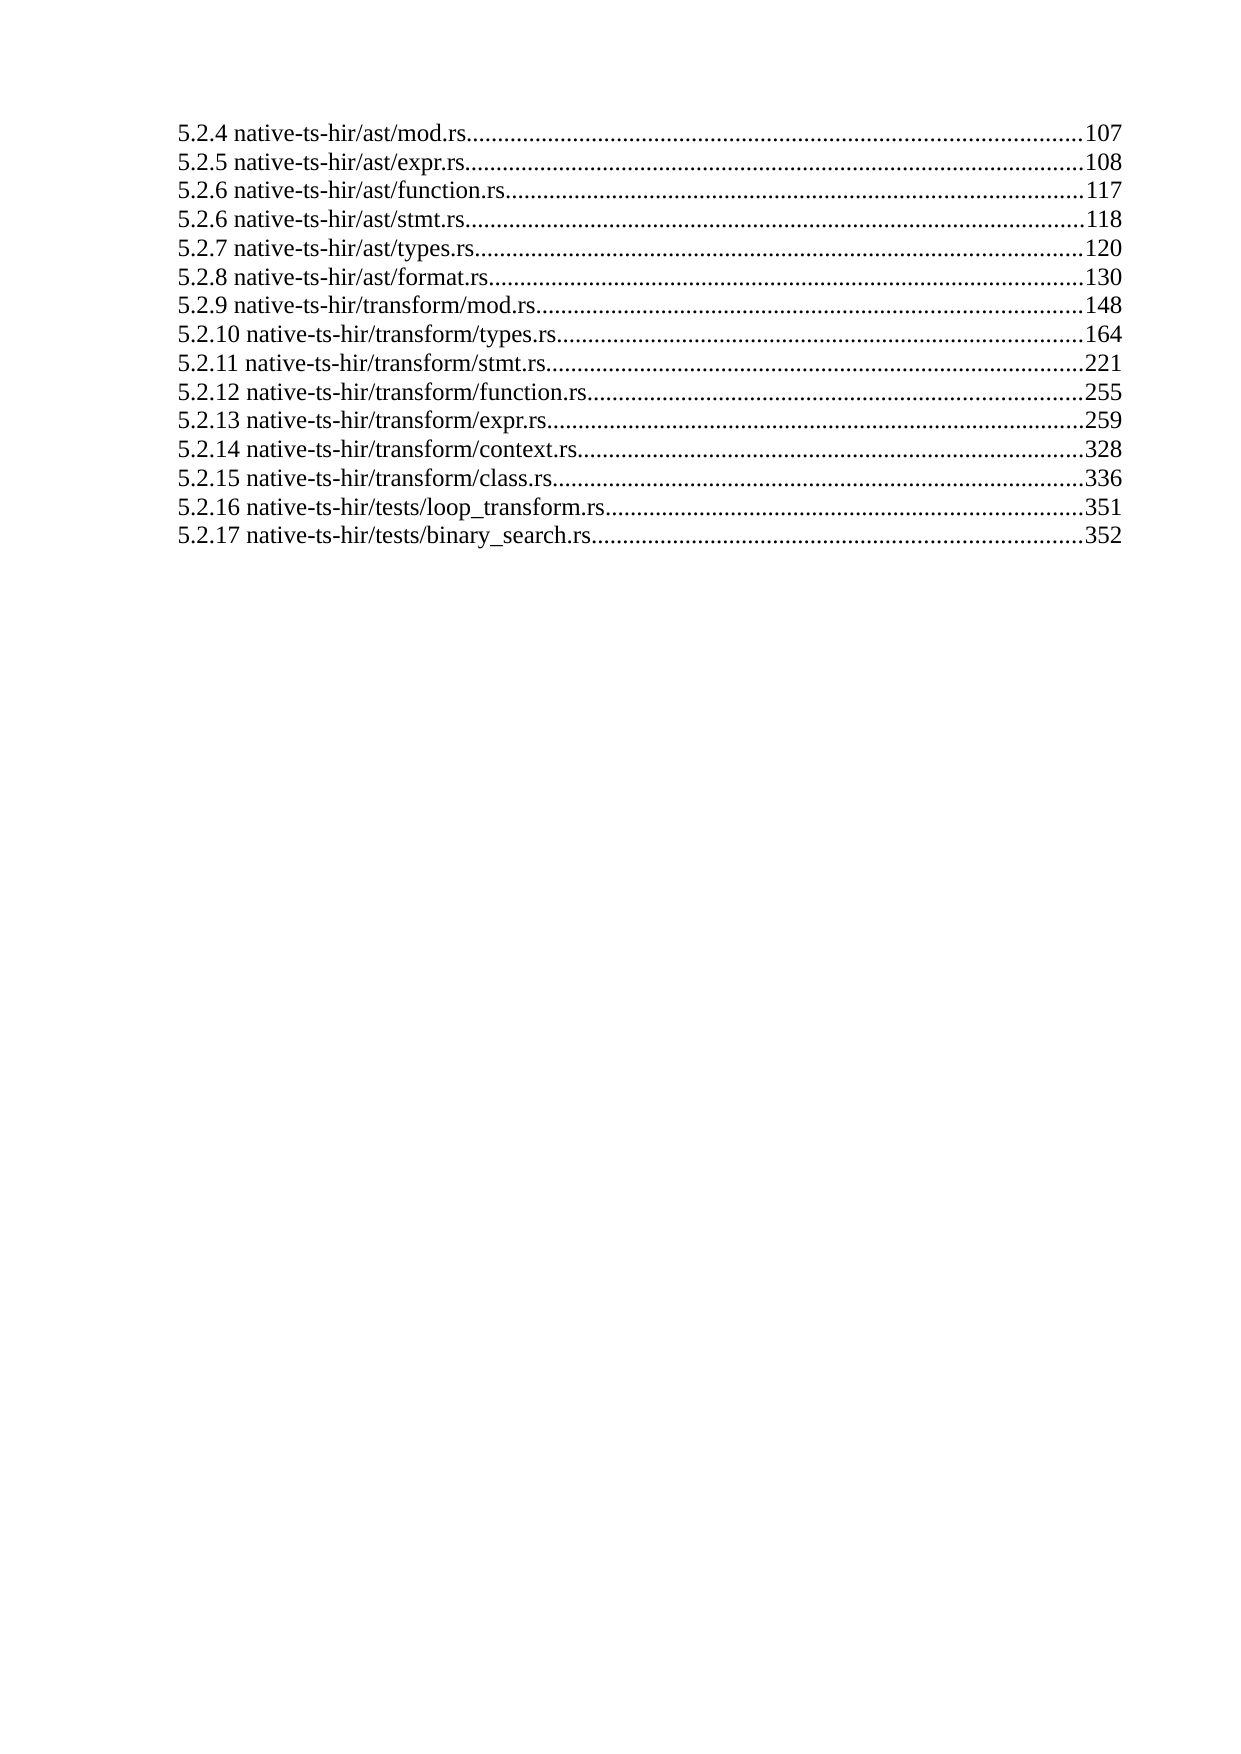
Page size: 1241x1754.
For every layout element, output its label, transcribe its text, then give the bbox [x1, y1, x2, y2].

text 5.2.8 native-ts-hir/ast/format.rs 130 [177, 262, 1122, 291]
text 5.2.5 native-ts-hir/ast/expr.rs 108 [177, 147, 1122, 176]
text 5.2.11 native-ts-hir/transform/stmt.rs 221 [177, 348, 1122, 377]
text 5.2.6 native-ts-hir/ast/stmt.rs 118 [177, 204, 1122, 233]
text 5.2.9 native-ts-hir/transform/mod.rs 148 [177, 291, 1122, 319]
text 5.2.15 native-ts-hir/transform/class.rs 336 [177, 463, 1122, 492]
text 5.2.10 native-ts-hir/transform/types.rs 164 [177, 319, 1122, 348]
text 5.2.17 native-ts-hir/tests/binary_search.rs 352 [177, 521, 1122, 549]
text 5.2.6 native-ts-hir/ast/function.rs 117 [177, 176, 1122, 204]
text 5.2.16 native-ts-hir/tests/loop_transform.rs 351 [177, 492, 1122, 521]
text 5.2.13 native-ts-hir/transform/expr.rs 259 [177, 406, 1122, 434]
text 5.2.12 native-ts-hir/transform/function.rs 255 [177, 377, 1122, 406]
text 5.2.4 native-ts-hir/ast/mod.rs 107 [177, 118, 1122, 147]
text 5.2.7 native-ts-hir/ast/types.rs 120 [177, 233, 1122, 262]
text 5.2.14 native-ts-hir/transform/context.rs 328 [177, 434, 1122, 463]
